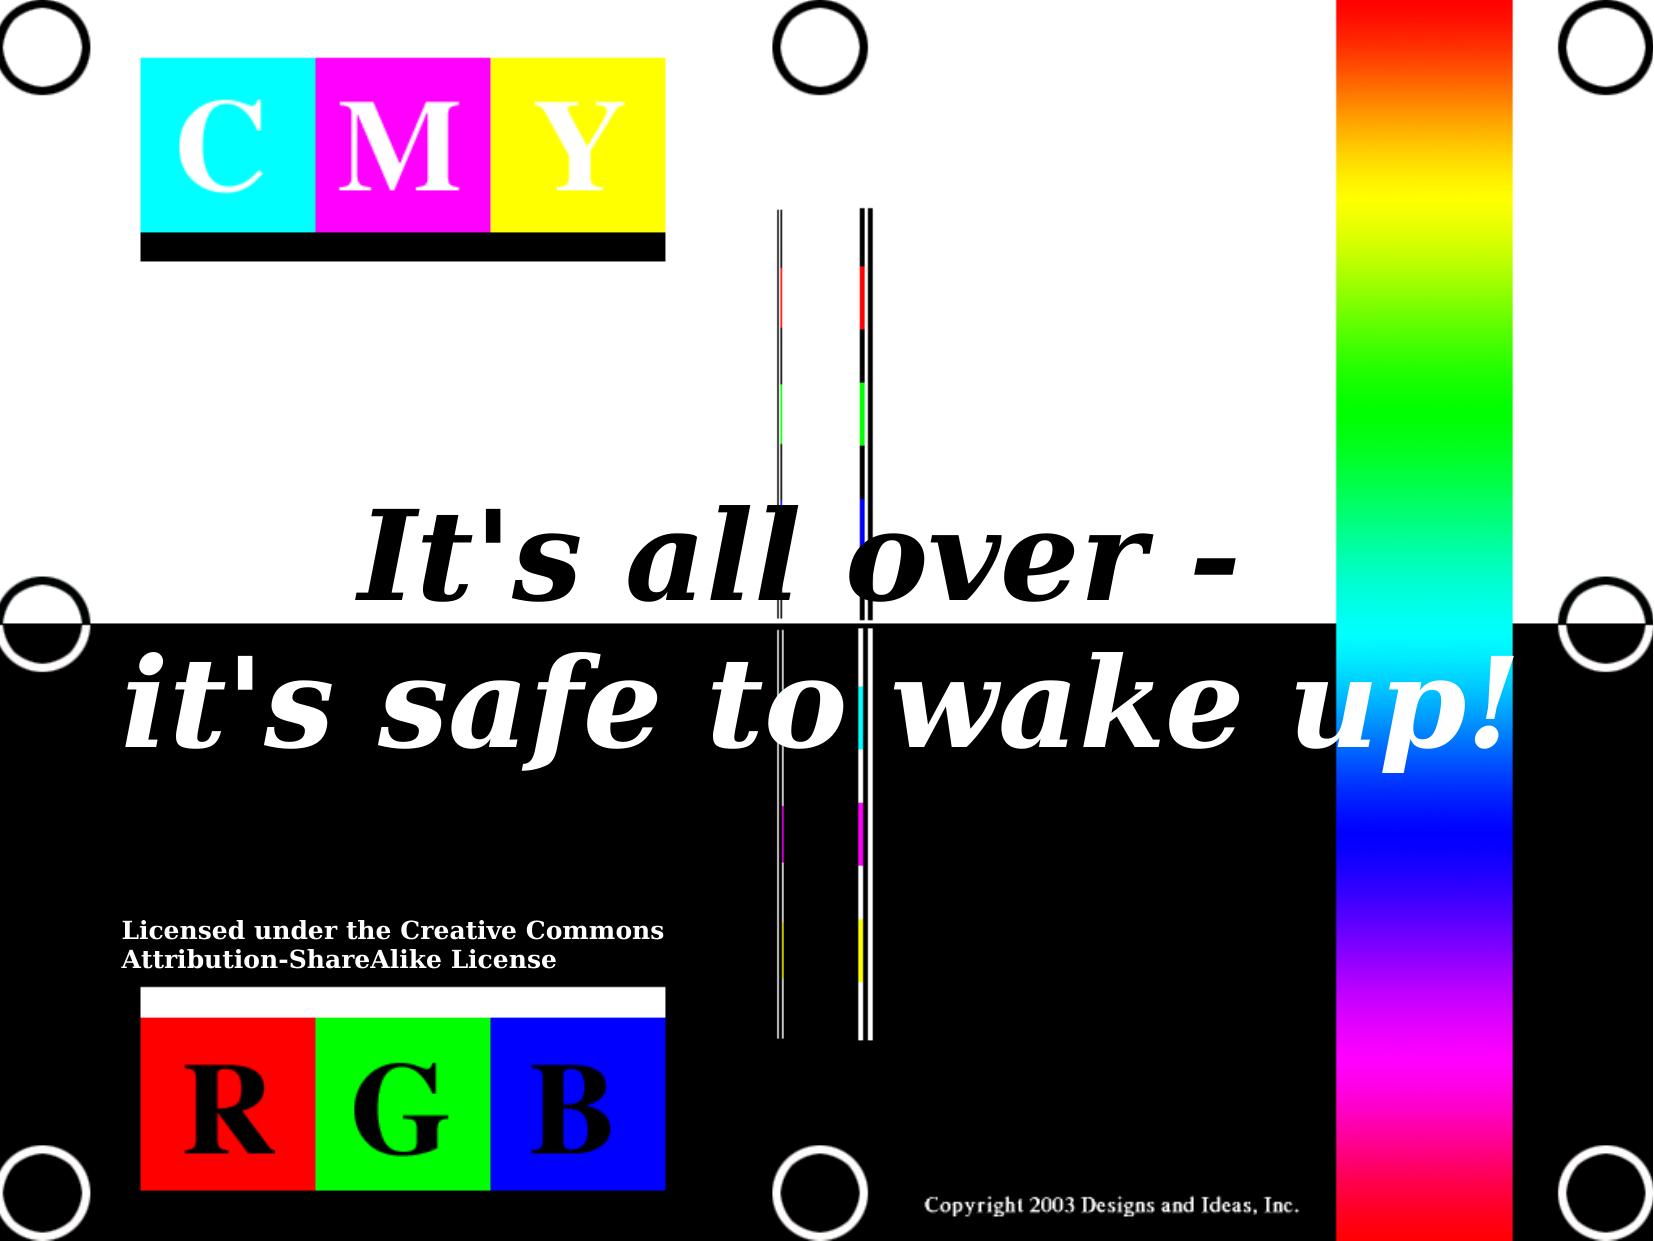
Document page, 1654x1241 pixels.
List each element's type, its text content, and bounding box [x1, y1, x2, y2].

picture [0, 0, 1653, 1241]
text_box Licensed under the Creative Commons Attribution-ShareAlike License [121, 915, 675, 976]
text_box It's all over - it's safe to wake up! [121, 435, 1524, 826]
